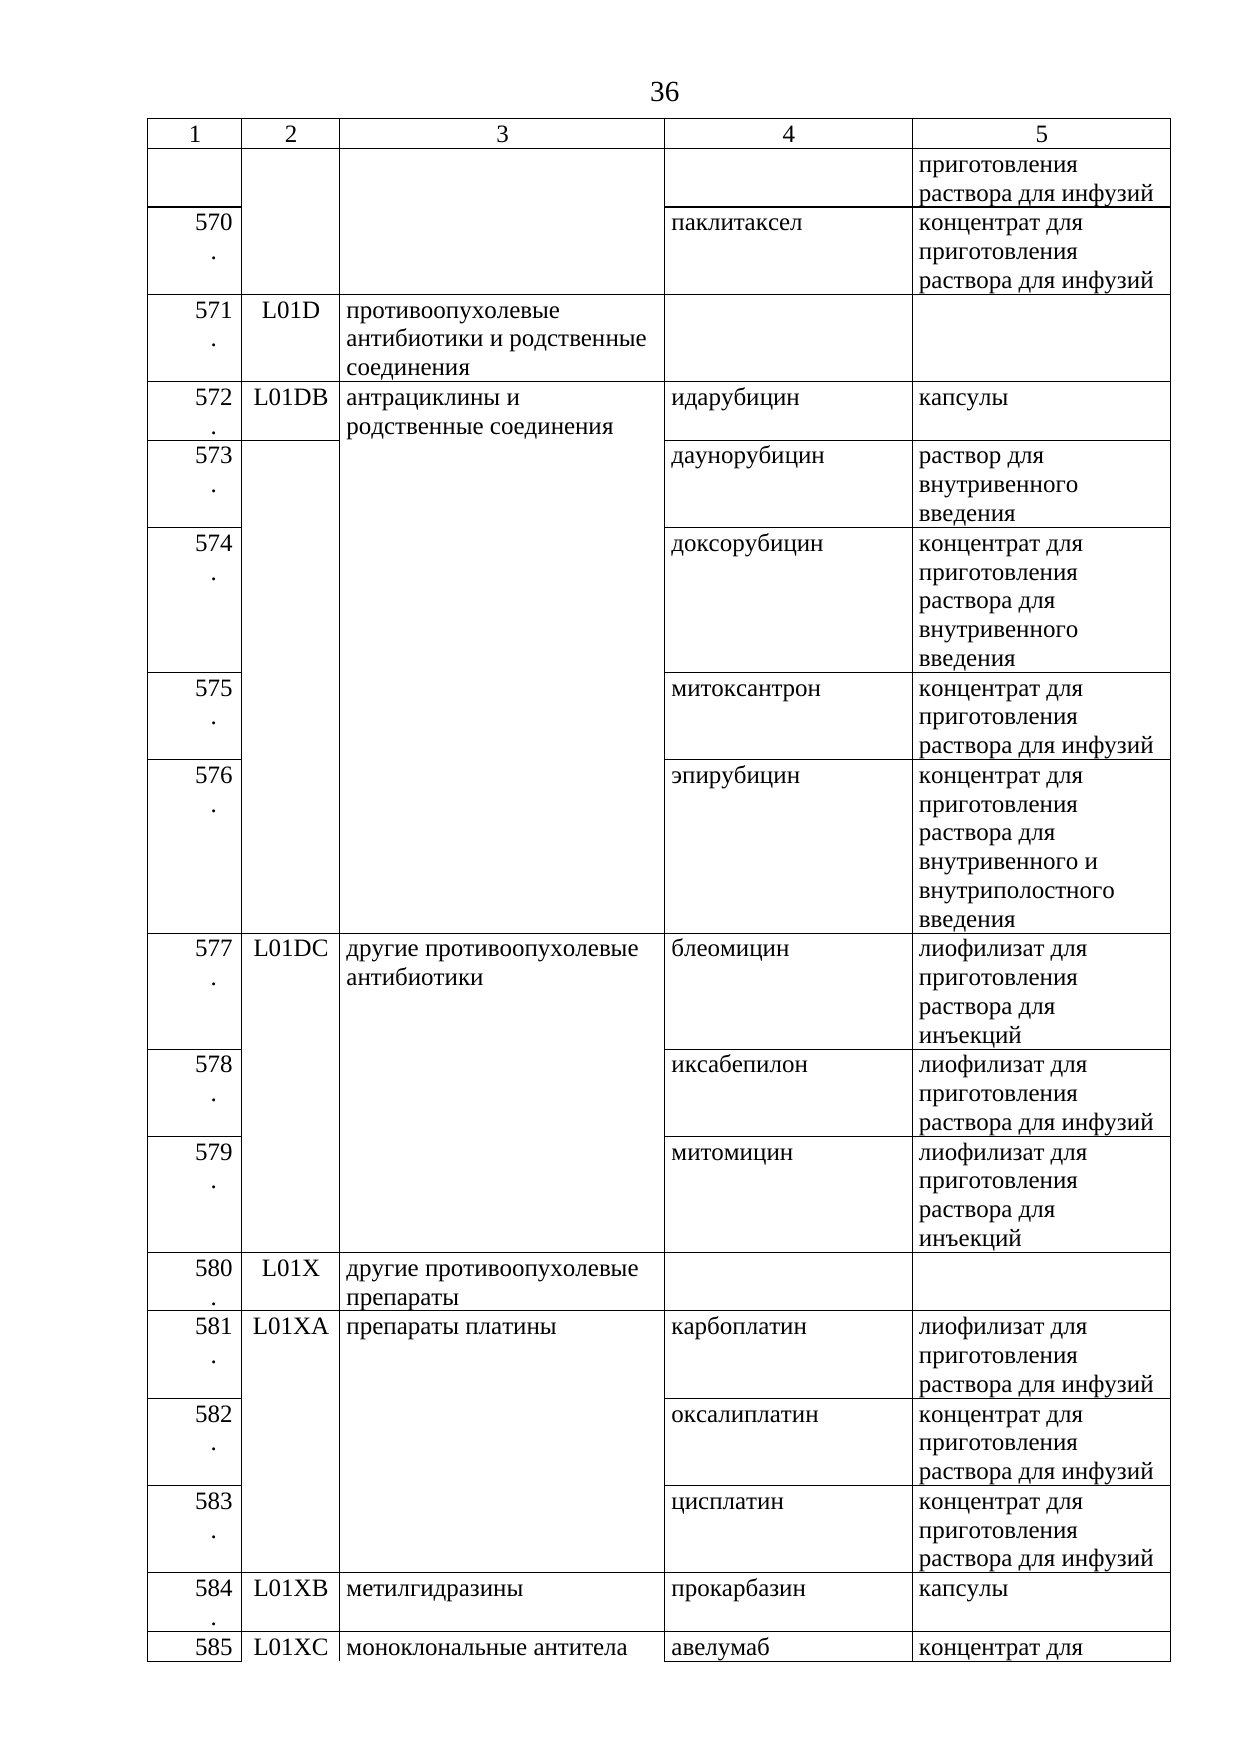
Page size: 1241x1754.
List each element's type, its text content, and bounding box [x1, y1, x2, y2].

table_cell лиофилизат для приготовления раствора для инфузий [913, 1311, 1170, 1398]
table_cell митомицин [665, 1137, 912, 1252]
table_cell метилгидразины [340, 1573, 664, 1631]
table_cell [148, 528, 241, 672]
table_header 2 [242, 119, 339, 148]
table_cell [148, 441, 241, 527]
table_cell лиофилизат для приготовления раствора для инъекций [913, 1137, 1170, 1252]
table_cell концентрат для приготовления раствора для инфузий [913, 1486, 1170, 1572]
table_cell [242, 672, 339, 759]
table_header 3 [340, 119, 664, 148]
table_cell капсулы [913, 1573, 1170, 1631]
table_cell карбоплатин [665, 1311, 912, 1398]
table_cell [242, 441, 339, 527]
table_cell [148, 673, 241, 759]
table_cell L01XС [242, 1632, 339, 1661]
table_cell паклитаксел [665, 208, 912, 294]
table_cell [148, 1311, 241, 1398]
table_cell [148, 208, 241, 294]
table_header 4 [665, 119, 912, 148]
table_cell оксалиплатин [665, 1399, 912, 1485]
table_cell цисплатин [665, 1486, 912, 1572]
table_cell препараты платины [340, 1311, 664, 1572]
table_cell L01X [242, 1253, 339, 1310]
table_cell [148, 1253, 241, 1310]
table_cell [913, 1253, 1170, 1310]
table_cell концентрат для приготовления раствора для внутривенного и внутриполостного введения [913, 760, 1170, 932]
table_cell [242, 759, 339, 932]
table_cell L01D [242, 295, 339, 381]
table_cell даунорубицин [665, 441, 912, 527]
table_cell блеомицин [665, 934, 912, 1048]
table_cell идарубицин [665, 382, 912, 439]
table_cell приготовления раствора для инфузий [913, 149, 1170, 206]
table_cell моноклональные антитела [340, 1632, 664, 1661]
table_header 5 [913, 119, 1170, 148]
table_cell иксабепилон [665, 1050, 912, 1136]
table_cell [148, 1486, 241, 1572]
table_cell доксорубицин [665, 528, 912, 672]
table_cell [148, 382, 241, 439]
table_cell L01XА [242, 1311, 339, 1572]
table_cell [913, 295, 1170, 381]
table_cell L01DC [242, 934, 339, 1252]
table_cell антрациклины и родственные соединения [340, 382, 664, 932]
table_cell [665, 1253, 912, 1310]
table_cell концентрат для приготовления раствора для инфузий [913, 673, 1170, 759]
table_cell концентрат для приготовления раствора для внутривенного введения [913, 528, 1170, 672]
table_cell [148, 149, 241, 206]
table_cell [148, 1050, 241, 1136]
table_cell другие противоопухолевые антибиотики [340, 934, 664, 1252]
table_cell [148, 1632, 241, 1661]
table_cell эпирубицин [665, 760, 912, 932]
table_cell [148, 1573, 241, 1631]
table_cell лиофилизат для приготовления раствора для инфузий [913, 1050, 1170, 1136]
table_cell [665, 295, 912, 381]
table_cell концентрат для приготовления раствора для инфузий [913, 1399, 1170, 1485]
table_cell [148, 760, 241, 932]
table_cell концентрат для [913, 1632, 1170, 1661]
table_cell лиофилизат для приготовления раствора для инъекций [913, 934, 1170, 1048]
table_cell концентрат для приготовления раствора для инфузий [913, 208, 1170, 294]
table_cell [665, 149, 912, 206]
table_cell противоопухолевые антибиотики и родственные соединения [340, 295, 664, 381]
table_header 1 [148, 119, 241, 148]
table_cell [148, 1137, 241, 1252]
table_cell [242, 527, 339, 672]
table_cell авелумаб [665, 1632, 912, 1661]
table_cell [148, 934, 241, 1048]
table_cell [148, 1399, 241, 1485]
table_cell другие противоопухолевые препараты [340, 1253, 664, 1310]
table_cell L01XB [242, 1573, 339, 1631]
table_cell прокарбазин [665, 1573, 912, 1631]
table_cell митоксантрон [665, 673, 912, 759]
table_cell L01DB [242, 382, 339, 439]
table_cell [148, 295, 241, 381]
table_cell капсулы [913, 382, 1170, 439]
table_cell раствор для внутривенного введения [913, 441, 1170, 527]
